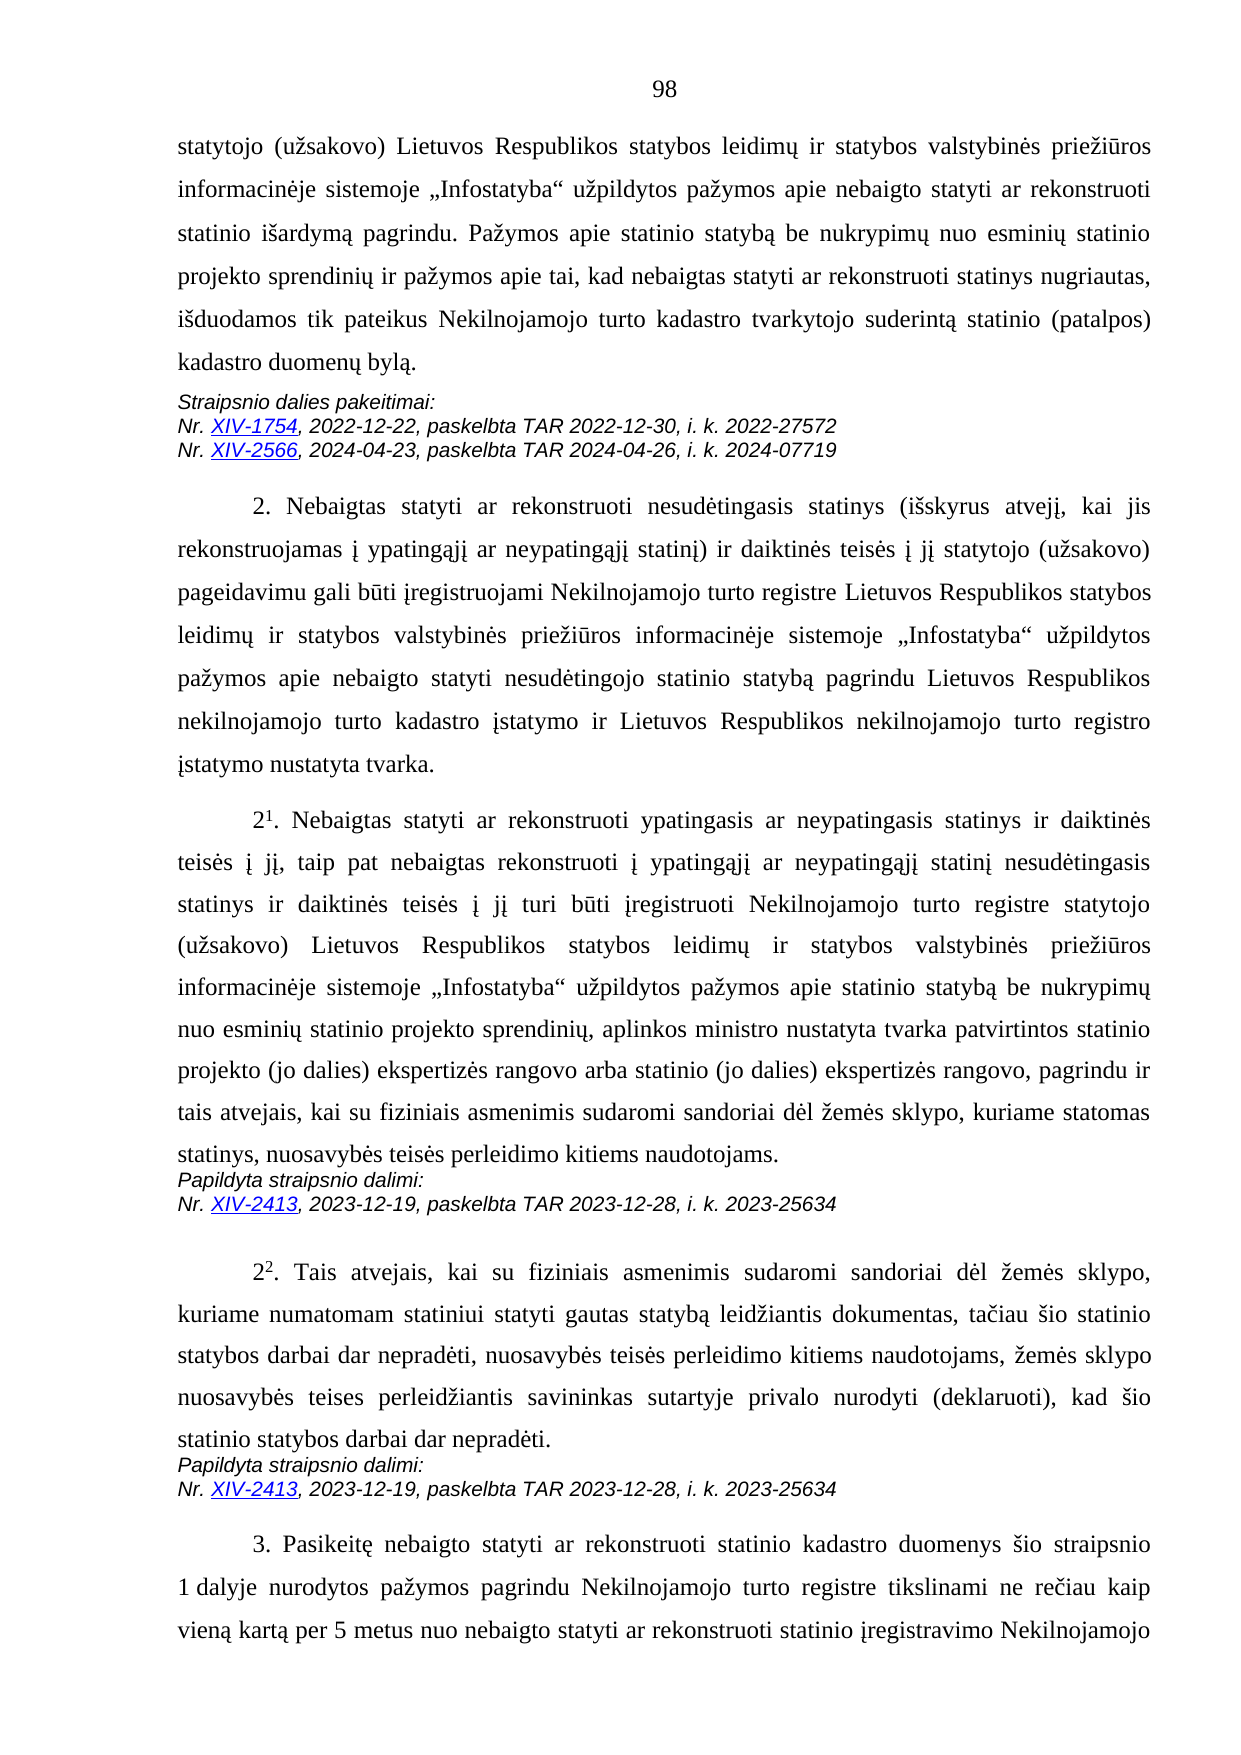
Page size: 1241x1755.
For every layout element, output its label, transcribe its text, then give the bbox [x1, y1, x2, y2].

text 22. Tais atvejais, kai su fiziniais asmenimis sudaromi sandoriai dėl žemės sklypo, kuriame numatomam statiniui statyti gautas statybą leidžiantis dokumentas, tačiau šio statinio statybos darbai dar nepradėti, nuosavybės teisės perleidimo kitiems naudotojams, žemės sklypo nuosavybės teises perleidžiantis savininkas sutartyje privalo nurodyti (deklaruoti), kad šio statinio statybos darbai dar nepradėti. [177, 1244, 1152, 1453]
text Nr. XIV-1754, 2022-12-22, paskelbta TAR 2022-12-30, i. k. 2022-27572 [177, 414, 1152, 438]
text Nr. XIV-2413, 2023-12-19, paskelbta TAR 2023-12-28, i. k. 2023-25634 [177, 1477, 1152, 1501]
text Straipsnio dalies pakeitimai: [177, 390, 1152, 414]
text 21. Nebaigtas statyti ar rekonstruoti ypatingasis ar neypatingasis statinys ir daiktinės teisės į jį, taip pat nebaigtas rekonstruoti į ypatingąjį ar neypatingąjį statinį nesudėtingasis statinys ir daiktinės teisės į jį turi būti įregistruoti Nekilnojamojo turto registre statytojo (užsakovo) Lietuvos Respublikos statybos leidimų ir statybos valstybinės priežiūros informacinėje sistemoje „Infostatyba“ užpildytos pažymos apie statinio statybą be nukrypimų nuo esminių statinio projekto sprendinių, aplinkos ministro nustatyta tvarka patvirtintos statinio projekto (jo dalies) ekspertizės rangovo arba statinio (jo dalies) ekspertizės rangovo, pagrindu ir tais atvejais, kai su fiziniais asmenimis sudaromi sandoriai dėl žemės sklypo, kuriame statomas statinys, nuosavybės teisės perleidimo kitiems naudotojams. [177, 793, 1152, 1168]
text Nr. XIV-2566, 2024-04-23, paskelbta TAR 2024-04-26, i. k. 2024-07719 [177, 438, 1152, 462]
text 2. Nebaigtas statyti ar rekonstruoti nesudėtingasis statinys (išskyrus atvejį, kai jis rekonstruojamas į ypatingąjį ar neypatingąjį statinį) ir daiktinės teisės į jį statytojo (užsakovo) pageidavimu gali būti įregistruojami Nekilnojamojo turto registre Lietuvos Respublikos statybos leidimų ir statybos valstybinės priežiūros informacinėje sistemoje „Infostatyba“ užpildytos pažymos apie nebaigto statyti nesudėtingojo statinio statybą pagrindu Lietuvos Respublikos nekilnojamojo turto kadastro įstatymo ir Lietuvos Respublikos nekilnojamojo turto registro įstatymo nustatyta tvarka. [177, 491, 1152, 778]
text Papildyta straipsnio dalimi: [177, 1453, 1152, 1477]
text 3. Pasikeitę nebaigto statyti ar rekonstruoti statinio kadastro duomenys šio straipsnio 1 dalyje nurodytos pažymos pagrindu Nekilnojamojo turto registre tikslinami ne rečiau kaip vieną kartą per 5 metus nuo nebaigto statyti ar rekonstruoti statinio įregistravimo Nekilnojamojo [177, 1529, 1152, 1644]
text Nr. XIV-2413, 2023-12-19, paskelbta TAR 2023-12-28, i. k. 2023-25634 [177, 1192, 1152, 1216]
text Papildyta straipsnio dalimi: [177, 1168, 1152, 1192]
text statytojo (užsakovo) Lietuvos Respublikos statybos leidimų ir statybos valstybinės priežiūros informacinėje sistemoje „Infostatyba“ užpildytos pažymos apie nebaigto statyti ar rekonstruoti statinio išardymą pagrindu. Pažymos apie statinio statybą be nukrypimų nuo esminių statinio projekto sprendinių ir pažymos apie tai, kad nebaigtas statyti ar rekonstruoti statinys nugriautas, išduodamos tik pateikus Nekilnojamojo turto kadastro tvarkytojo suderintą statinio (patalpos) kadastro duomenų bylą. [177, 131, 1152, 376]
